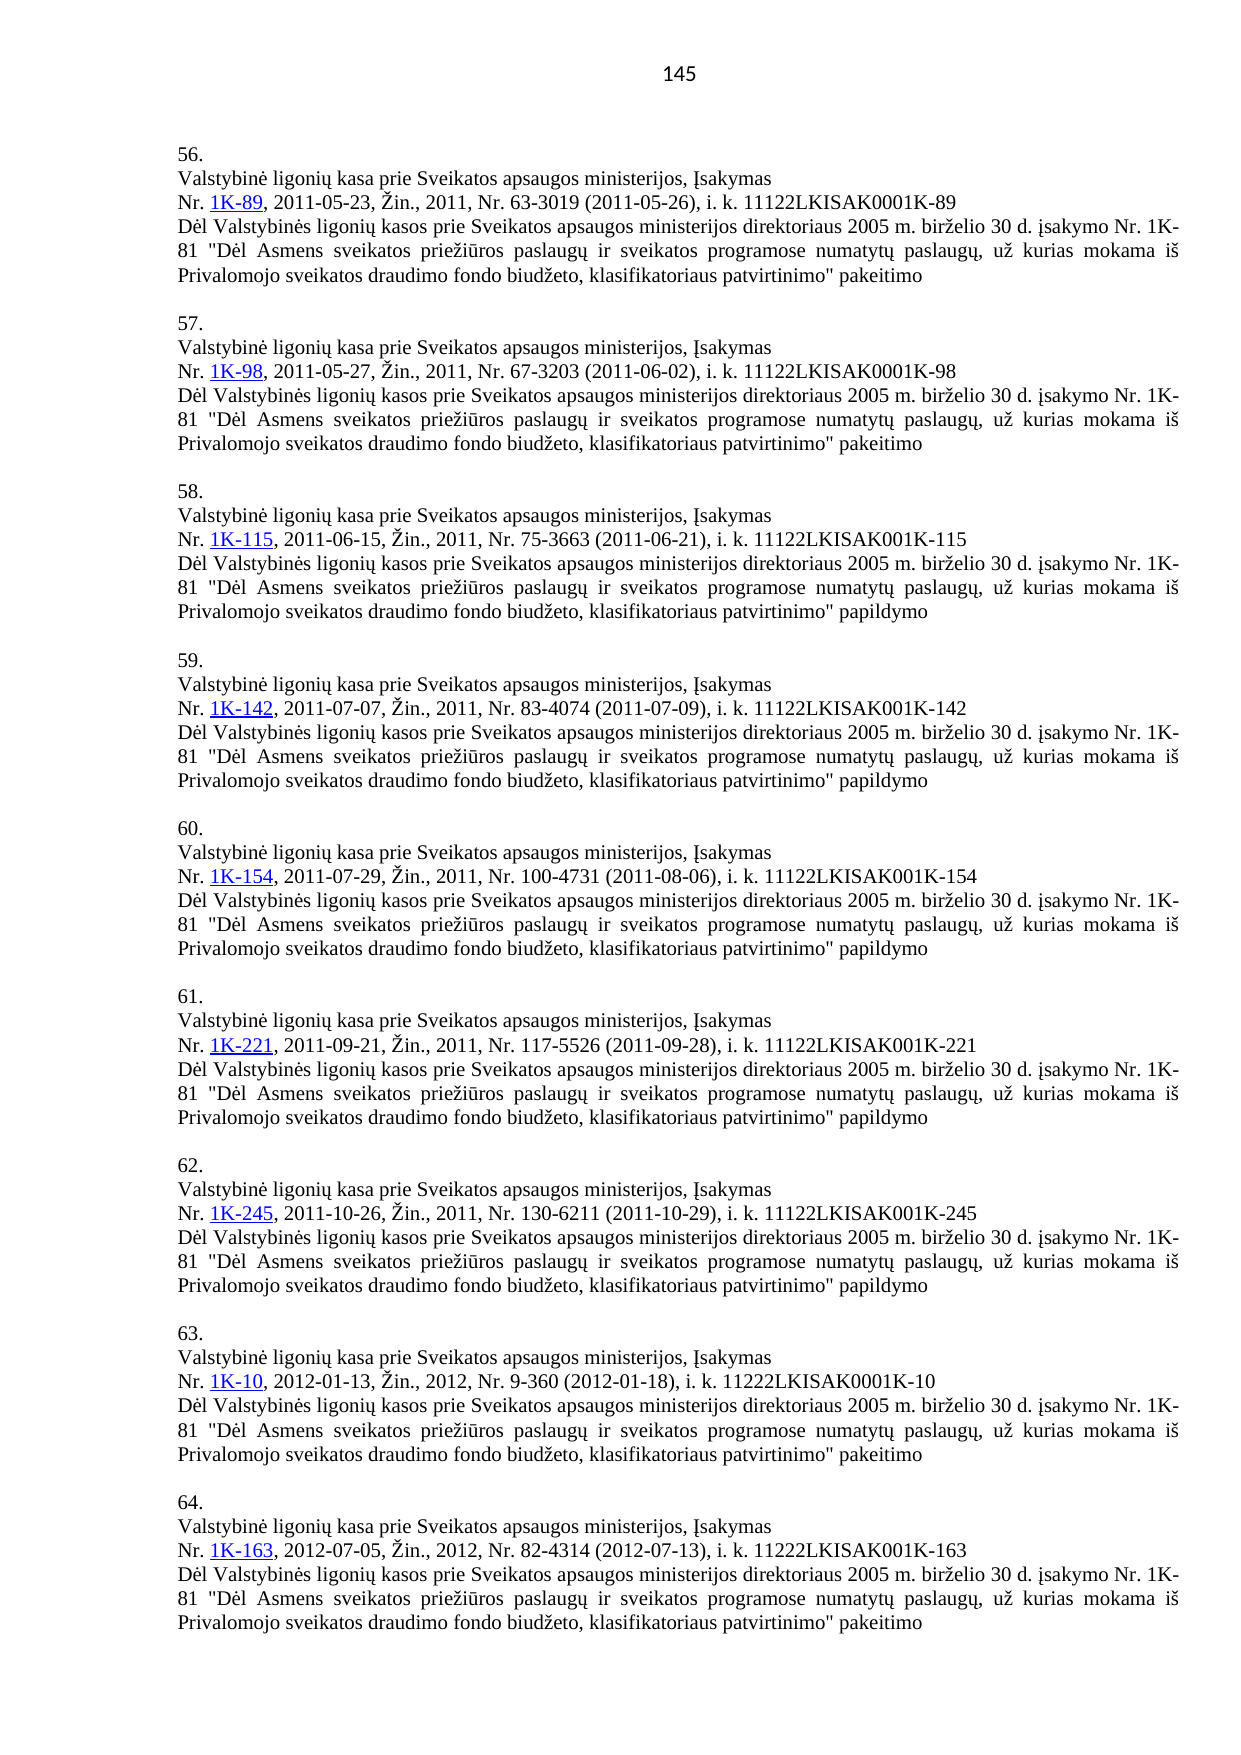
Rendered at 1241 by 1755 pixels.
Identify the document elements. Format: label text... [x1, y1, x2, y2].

text 60. [177, 816, 1181, 840]
text Valstybinė ligonių kasa prie Sveikatos apsaugos ministerijos, Įsakymas [177, 1345, 1181, 1369]
text 64. [177, 1490, 1181, 1514]
text Nr. 1K-115, 2011-06-15, Žin., 2011, Nr. 75-3663 (2011-06-21), i. k. 11122LKISAK001K-115 [177, 527, 1181, 551]
text 57. [177, 311, 1181, 335]
text 61. [177, 984, 1181, 1008]
text Dėl Valstybinės ligonių kasos prie Sveikatos apsaugos ministerijos direktoriaus 2005 m. birželio 30 d. įsakymo Nr. 1K-81 "Dėl Asmens sveikatos priežiūros paslaugų ir sveikatos programose numatytų paslaugų, už kurias mokama iš Privalomojo sveikatos draudimo fondo biudžeto, klasifikatoriaus patvirtinimo" papildymo [177, 1225, 1181, 1297]
text Dėl Valstybinės ligonių kasos prie Sveikatos apsaugos ministerijos direktoriaus 2005 m. birželio 30 d. įsakymo Nr. 1K-81 "Dėl Asmens sveikatos priežiūros paslaugų ir sveikatos programose numatytų paslaugų, už kurias mokama iš Privalomojo sveikatos draudimo fondo biudžeto, klasifikatoriaus patvirtinimo" papildymo [177, 1057, 1181, 1129]
text Valstybinė ligonių kasa prie Sveikatos apsaugos ministerijos, Įsakymas [177, 1177, 1181, 1201]
text Nr. 1K-154, 2011-07-29, Žin., 2011, Nr. 100-4731 (2011-08-06), i. k. 11122LKISAK001K-154 [177, 864, 1181, 888]
text Valstybinė ligonių kasa prie Sveikatos apsaugos ministerijos, Įsakymas [177, 1514, 1181, 1538]
text Nr. 1K-10, 2012-01-13, Žin., 2012, Nr. 9-360 (2012-01-18), i. k. 11222LKISAK0001K-10 [177, 1369, 1181, 1393]
text Nr. 1K-221, 2011-09-21, Žin., 2011, Nr. 117-5526 (2011-09-28), i. k. 11122LKISAK001K-221 [177, 1032, 1181, 1057]
text 59. [177, 647, 1181, 672]
text Valstybinė ligonių kasa prie Sveikatos apsaugos ministerijos, Įsakymas [177, 840, 1181, 864]
text Dėl Valstybinės ligonių kasos prie Sveikatos apsaugos ministerijos direktoriaus 2005 m. birželio 30 d. įsakymo Nr. 1K-81 "Dėl Asmens sveikatos priežiūros paslaugų ir sveikatos programose numatytų paslaugų, už kurias mokama iš Privalomojo sveikatos draudimo fondo biudžeto, klasifikatoriaus patvirtinimo" pakeitimo [177, 1393, 1181, 1466]
text Nr. 1K-245, 2011-10-26, Žin., 2011, Nr. 130-6211 (2011-10-29), i. k. 11122LKISAK001K-245 [177, 1201, 1181, 1225]
text Nr. 1K-98, 2011-05-27, Žin., 2011, Nr. 67-3203 (2011-06-02), i. k. 11122LKISAK0001K-98 [177, 359, 1181, 383]
text Dėl Valstybinės ligonių kasos prie Sveikatos apsaugos ministerijos direktoriaus 2005 m. birželio 30 d. įsakymo Nr. 1K-81 "Dėl Asmens sveikatos priežiūros paslaugų ir sveikatos programose numatytų paslaugų, už kurias mokama iš Privalomojo sveikatos draudimo fondo biudžeto, klasifikatoriaus patvirtinimo" pakeitimo [177, 383, 1181, 455]
text 63. [177, 1321, 1181, 1345]
text Valstybinė ligonių kasa prie Sveikatos apsaugos ministerijos, Įsakymas [177, 166, 1181, 190]
text Dėl Valstybinės ligonių kasos prie Sveikatos apsaugos ministerijos direktoriaus 2005 m. birželio 30 d. įsakymo Nr. 1K-81 "Dėl Asmens sveikatos priežiūros paslaugų ir sveikatos programose numatytų paslaugų, už kurias mokama iš Privalomojo sveikatos draudimo fondo biudžeto, klasifikatoriaus patvirtinimo" papildymo [177, 551, 1181, 623]
text Nr. 1K-163, 2012-07-05, Žin., 2012, Nr. 82-4314 (2012-07-13), i. k. 11222LKISAK001K-163 [177, 1538, 1181, 1562]
text 62. [177, 1153, 1181, 1177]
text Valstybinė ligonių kasa prie Sveikatos apsaugos ministerijos, Įsakymas [177, 672, 1181, 696]
text Dėl Valstybinės ligonių kasos prie Sveikatos apsaugos ministerijos direktoriaus 2005 m. birželio 30 d. įsakymo Nr. 1K-81 "Dėl Asmens sveikatos priežiūros paslaugų ir sveikatos programose numatytų paslaugų, už kurias mokama iš Privalomojo sveikatos draudimo fondo biudžeto, klasifikatoriaus patvirtinimo" pakeitimo [177, 1562, 1181, 1634]
text Dėl Valstybinės ligonių kasos prie Sveikatos apsaugos ministerijos direktoriaus 2005 m. birželio 30 d. įsakymo Nr. 1K-81 "Dėl Asmens sveikatos priežiūros paslaugų ir sveikatos programose numatytų paslaugų, už kurias mokama iš Privalomojo sveikatos draudimo fondo biudžeto, klasifikatoriaus patvirtinimo" papildymo [177, 888, 1181, 960]
text Valstybinė ligonių kasa prie Sveikatos apsaugos ministerijos, Įsakymas [177, 1008, 1181, 1032]
text Nr. 1K-142, 2011-07-07, Žin., 2011, Nr. 83-4074 (2011-07-09), i. k. 11122LKISAK001K-142 [177, 696, 1181, 720]
text Dėl Valstybinės ligonių kasos prie Sveikatos apsaugos ministerijos direktoriaus 2005 m. birželio 30 d. įsakymo Nr. 1K-81 "Dėl Asmens sveikatos priežiūros paslaugų ir sveikatos programose numatytų paslaugų, už kurias mokama iš Privalomojo sveikatos draudimo fondo biudžeto, klasifikatoriaus patvirtinimo" papildymo [177, 720, 1181, 792]
text 58. [177, 479, 1181, 503]
text Valstybinė ligonių kasa prie Sveikatos apsaugos ministerijos, Įsakymas [177, 503, 1181, 527]
text 56. [177, 142, 1181, 166]
text Dėl Valstybinės ligonių kasos prie Sveikatos apsaugos ministerijos direktoriaus 2005 m. birželio 30 d. įsakymo Nr. 1K-81 "Dėl Asmens sveikatos priežiūros paslaugų ir sveikatos programose numatytų paslaugų, už kurias mokama iš Privalomojo sveikatos draudimo fondo biudžeto, klasifikatoriaus patvirtinimo" pakeitimo [177, 214, 1181, 287]
text Nr. 1K-89, 2011-05-23, Žin., 2011, Nr. 63-3019 (2011-05-26), i. k. 11122LKISAK0001K-89 [177, 190, 1181, 214]
text Valstybinė ligonių kasa prie Sveikatos apsaugos ministerijos, Įsakymas [177, 335, 1181, 359]
